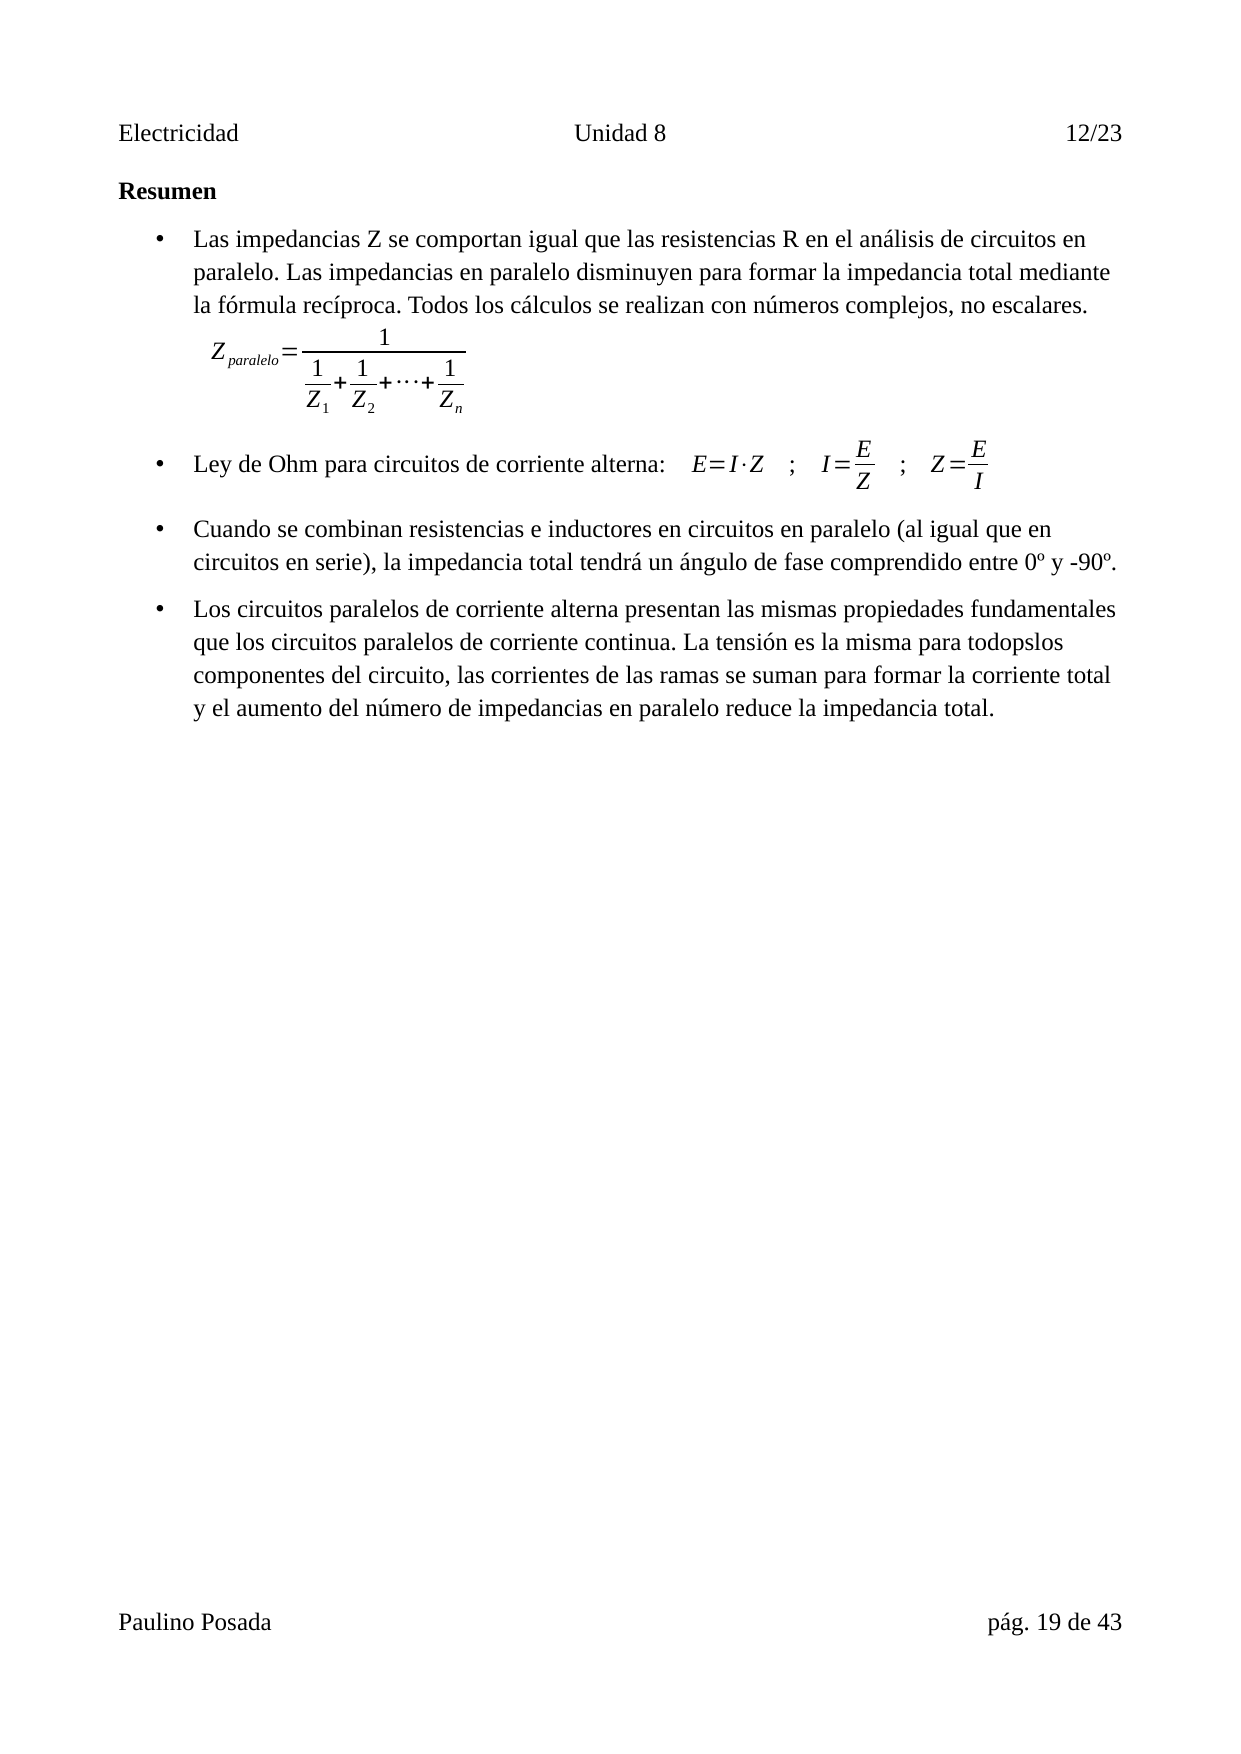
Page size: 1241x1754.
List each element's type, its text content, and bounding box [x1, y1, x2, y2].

list Cuando se combinan resistencias e inductores en circuitos en paralelo (al igual que en circuitos en serie), la impedancia total tendrá un ángulo de fase comprendido entre 0º y -90º. [156, 514, 1122, 576]
text Resumen [118, 176, 1122, 205]
list Ley de Ohm para circuitos de corriente alterna: ; ; [156, 436, 1122, 495]
list Las impedancias Z se comportan igual que las resistencias R en el análisis de circuitos en paralelo. Las impedancias en paralelo disminuyen para formar la impedancia total mediante la fórmula recíproca. Todos los cálculos se realizan con números complejos, no escalares. [156, 224, 1122, 417]
list Los circuitos paralelos de corriente alterna presentan las mismas propiedades fundamentales que los circuitos paralelos de corriente continua. La tensión es la misma para todopslos componentes del circuito, las corrientes de las ramas se suman para formar la corriente total y el aumento del número de impedancias en paralelo reduce la impedancia total. [156, 594, 1122, 722]
